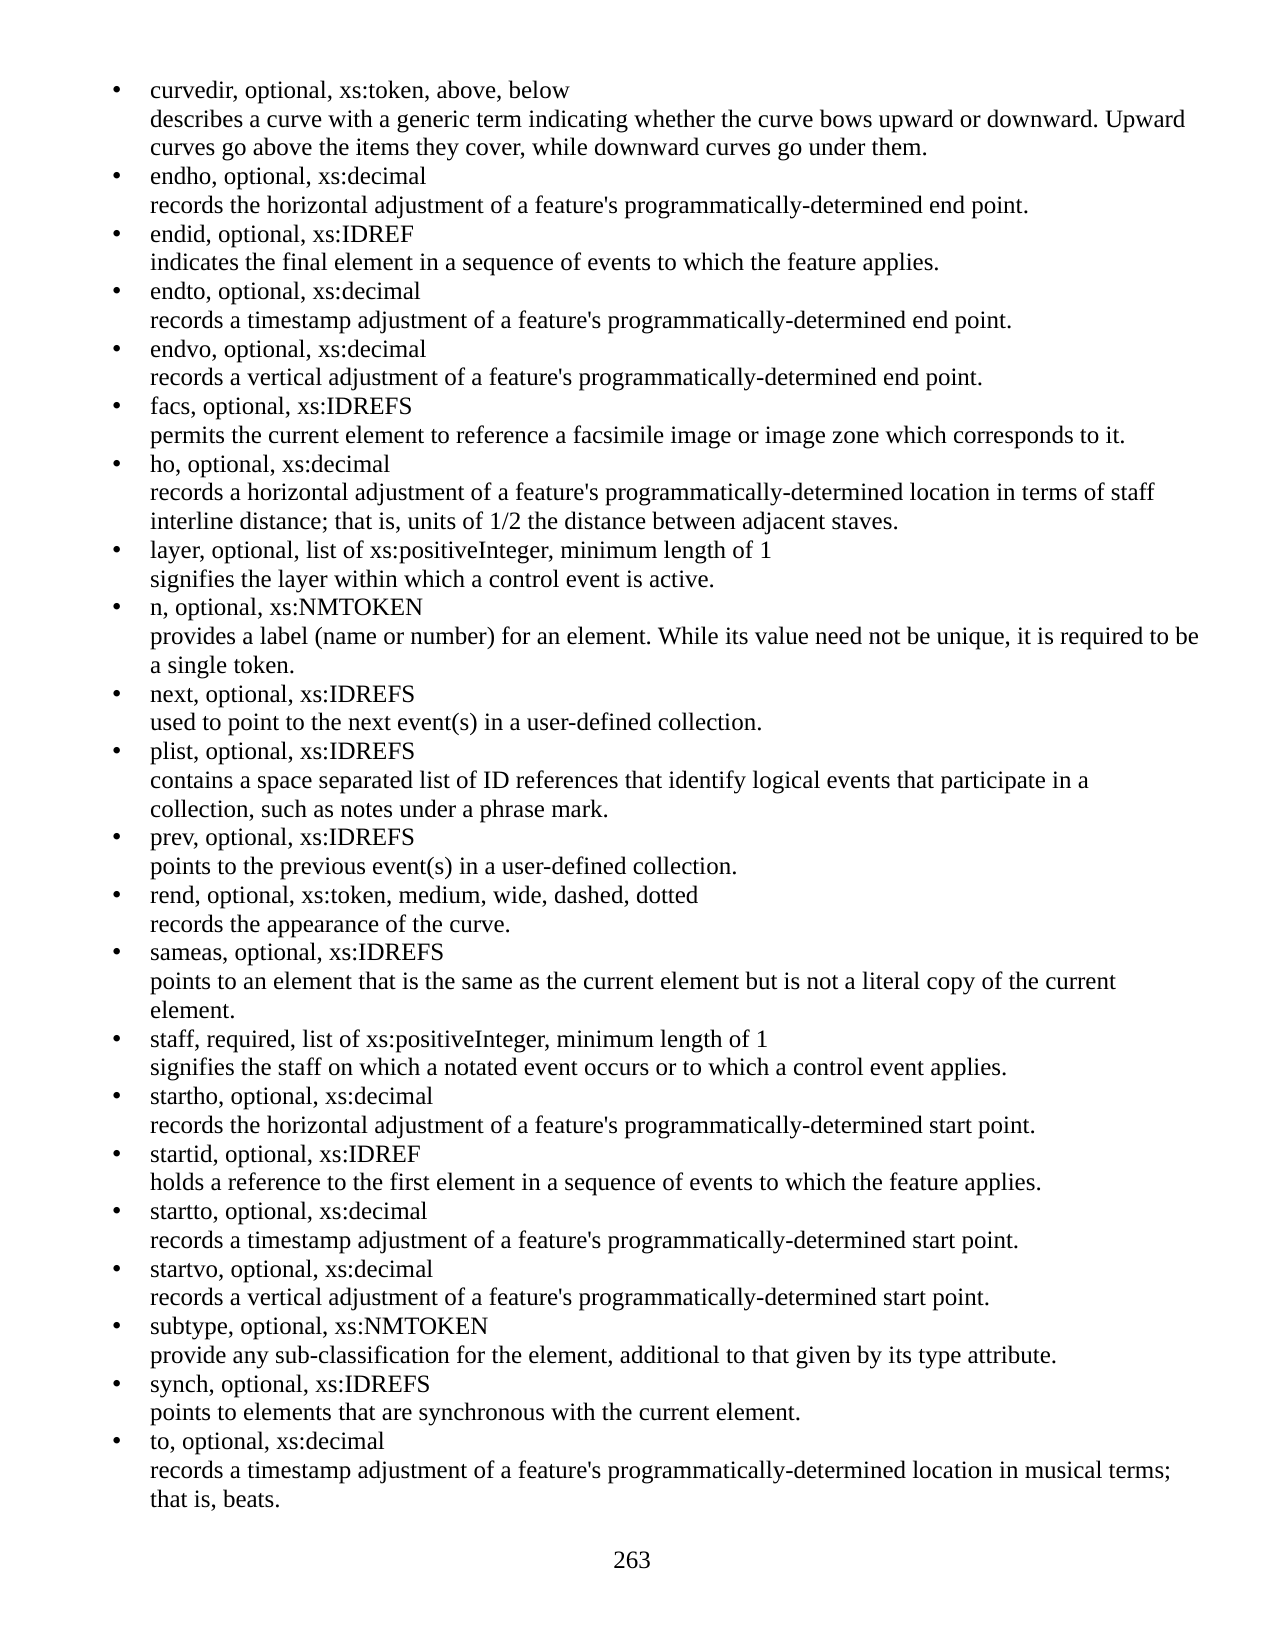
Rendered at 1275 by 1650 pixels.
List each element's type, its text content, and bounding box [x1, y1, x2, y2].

list startid, optional, xs:IDREF holds a reference to the first element in a sequence of events to which the feature applies. [112, 1139, 1200, 1196]
list layer, optional, list of xs:positiveInteger, minimum length of 1 signifies the layer within which a control event is active. [112, 535, 1200, 592]
list n, optional, xs:NMTOKEN provides a label (name or number) for an element. While its value need not be unique, it is required to be a single token. [112, 592, 1200, 679]
list subtype, optional, xs:NMTOKEN provide any sub-classification for the element, additional to that given by its type attribute. [112, 1311, 1200, 1369]
list startto, optional, xs:decimal records a timestamp adjustment of a feature's programmatically-determined start point. [112, 1196, 1200, 1254]
list startho, optional, xs:decimal records the horizontal adjustment of a feature's programmatically-determined start point. [112, 1081, 1200, 1139]
list endto, optional, xs:decimal records a timestamp adjustment of a feature's programmatically-determined end point. [112, 276, 1200, 334]
list staff, required, list of xs:positiveInteger, minimum length of 1 signifies the staff on which a notated event occurs or to which a control event applies. [112, 1024, 1200, 1081]
list synch, optional, xs:IDREFS points to elements that are synchronous with the current element. [112, 1369, 1200, 1426]
list sameas, optional, xs:IDREFS points to an element that is the same as the current element but is not a literal copy of the current element. [112, 937, 1200, 1024]
list endid, optional, xs:IDREF indicates the final element in a sequence of events to which the feature applies. [112, 219, 1200, 276]
list to, optional, xs:decimal records a timestamp adjustment of a feature's programmatically-determined location in musical terms; that is, beats. [112, 1426, 1200, 1512]
list rend, optional, xs:token, medium, wide, dashed, dotted records the appearance of the curve. [112, 880, 1200, 937]
list plist, optional, xs:IDREFS contains a space separated list of ID references that identify logical events that participate in a collection, such as notes under a phrase mark. [112, 736, 1200, 822]
list ho, optional, xs:decimal records a horizontal adjustment of a feature's programmatically-determined location in terms of staff interline distance; that is, units of 1/2 the distance between adjacent staves. [112, 449, 1200, 535]
list endho, optional, xs:decimal records the horizontal adjustment of a feature's programmatically-determined end point. [112, 161, 1200, 219]
list curvedir, optional, xs:token, above, below describes a curve with a generic term indicating whether the curve bows upward or downward. Upward curves go above the items they cover, while downward curves go under them. [112, 75, 1200, 161]
list endvo, optional, xs:decimal records a vertical adjustment of a feature's programmatically-determined end point. [112, 334, 1200, 391]
list prev, optional, xs:IDREFS points to the previous event(s) in a user-defined collection. [112, 822, 1200, 880]
list startvo, optional, xs:decimal records a vertical adjustment of a feature's programmatically-determined start point. [112, 1254, 1200, 1311]
list facs, optional, xs:IDREFS permits the current element to reference a facsimile image or image zone which corresponds to it. [112, 391, 1200, 449]
list next, optional, xs:IDREFS used to point to the next event(s) in a user-defined collection. [112, 679, 1200, 736]
